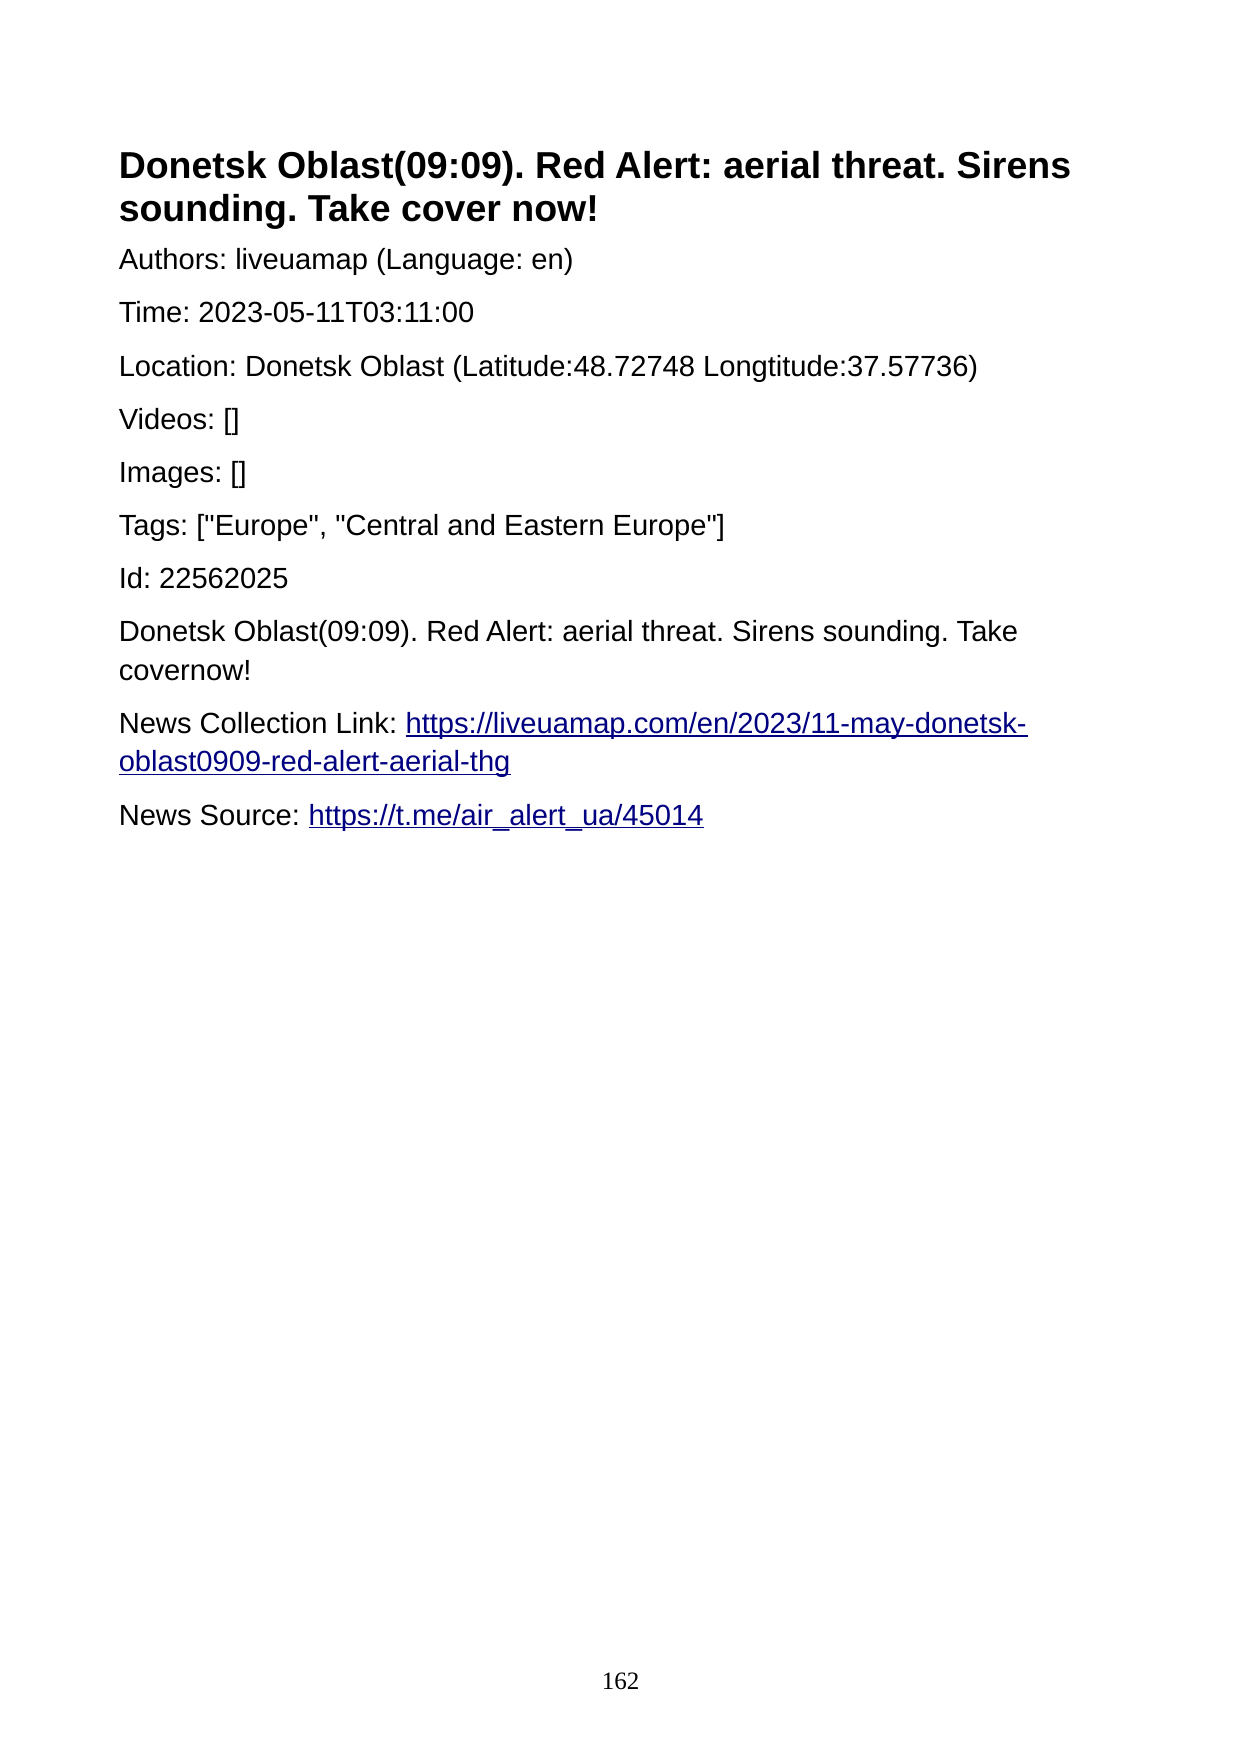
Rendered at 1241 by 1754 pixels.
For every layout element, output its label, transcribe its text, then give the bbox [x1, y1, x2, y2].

text Authors: liveuamap (Language: en) [118, 242, 1122, 276]
text News Collection Link: https://liveuamap.com/en/2023/11-may-donetsk-oblast0909-red-alert-aerial-thg [118, 706, 1122, 778]
text Donetsk Oblast(09:09). Red Alert: aerial threat. Sirens sounding. Take covernow! [118, 614, 1122, 686]
subtitle Donetsk Oblast(09:09). Red Alert: aerial threat. Sirens sounding. Take cover now! [118, 143, 1122, 230]
text Videos: [] [118, 402, 1122, 435]
text Id: 22562025 [118, 561, 1122, 594]
text Time: 2023-05-11T03:11:00 [118, 295, 1122, 329]
text News Source: https://t.me/air_alert_ua/45014 [118, 797, 1122, 831]
text Tags: ["Europe", "Central and Eastern Europe"] [118, 508, 1122, 541]
text Location: Donetsk Oblast (Latitude:48.72748 Longtitude:37.57736) [118, 348, 1122, 382]
text Images: [] [118, 455, 1122, 488]
